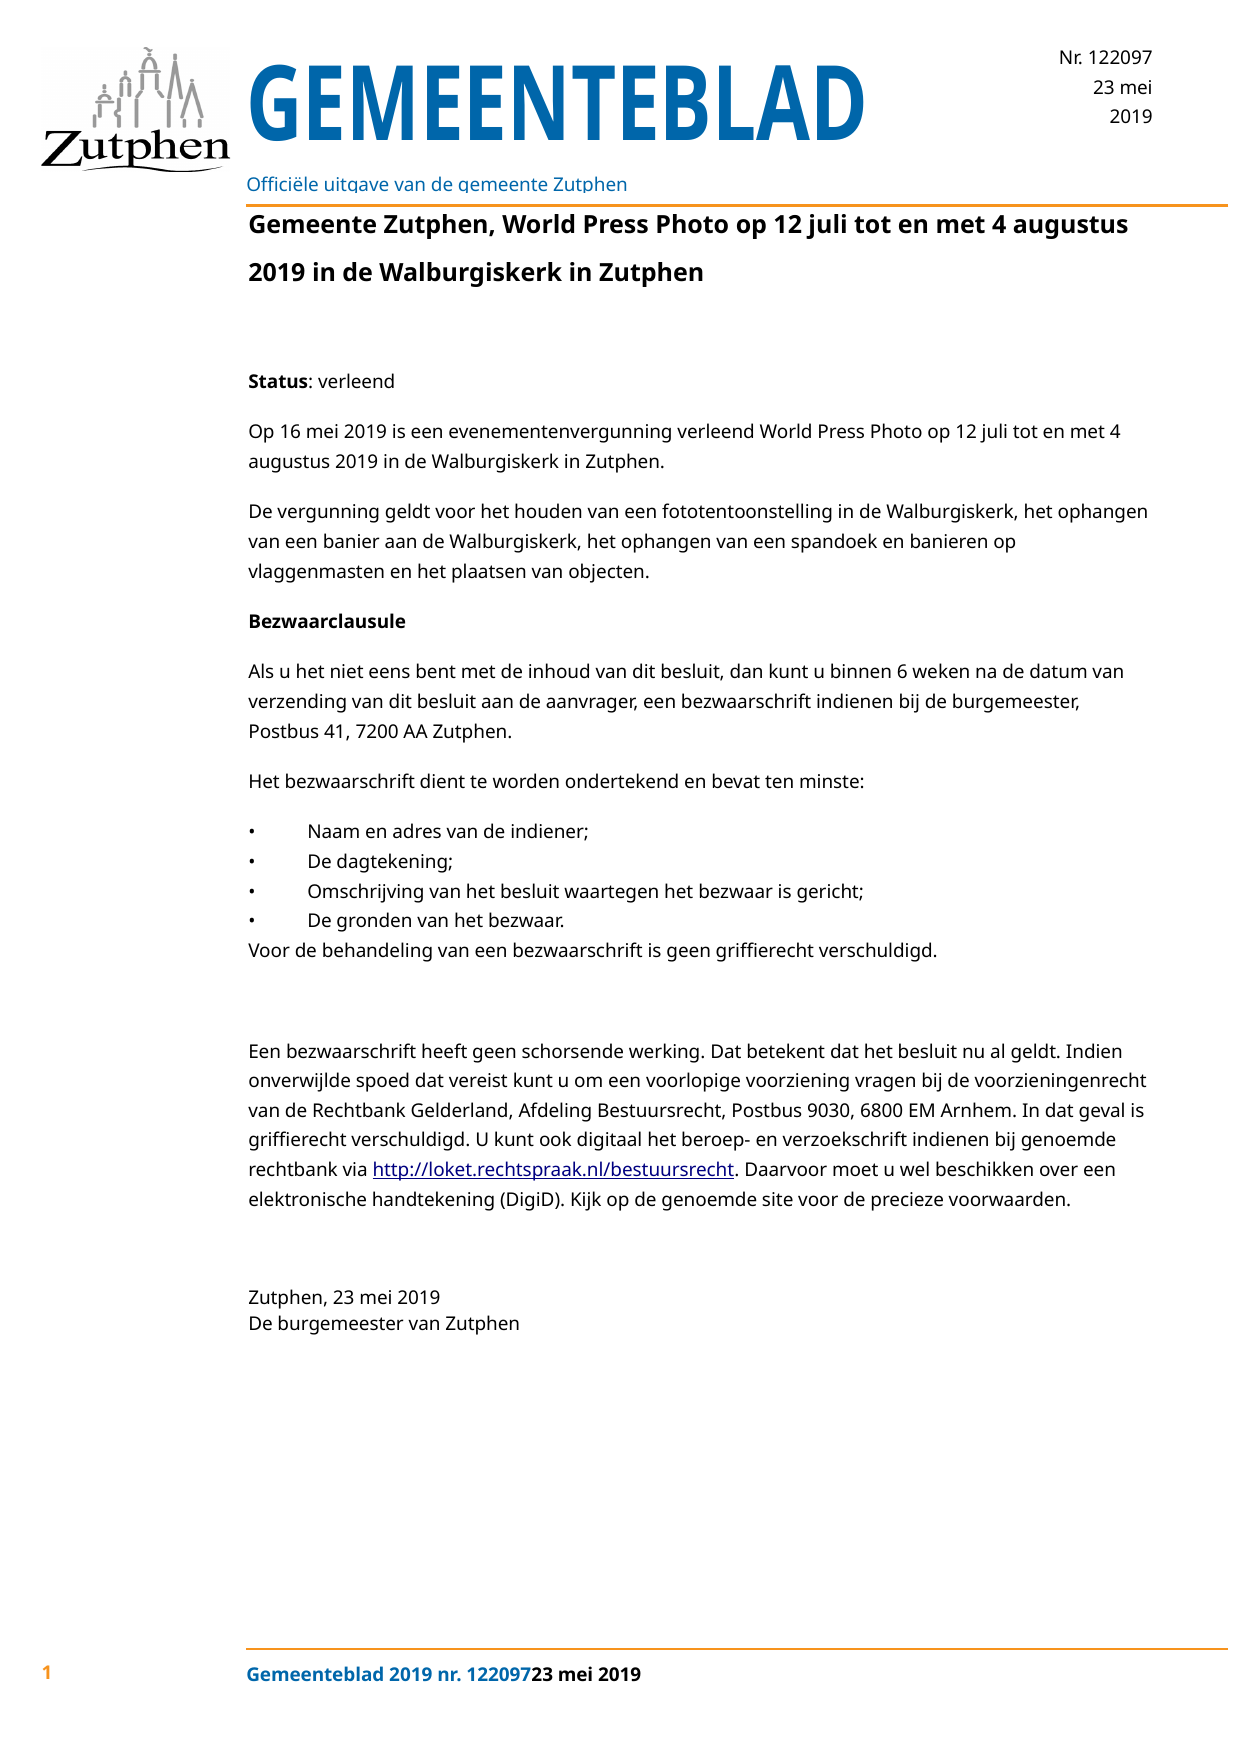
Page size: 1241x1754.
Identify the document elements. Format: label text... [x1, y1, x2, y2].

list Naam en adres van de indiener; [248, 819, 1152, 844]
text Op 16 mei 2019 is een evenementenvergunning verleend World Press Photo op 12 juli tot en met 4 augustus 2019 in de Walburgiskerk in Zutphen. [248, 419, 1152, 474]
picture [41, 47, 231, 172]
text De vergunning geldt voor het houden van een fototentoonstelling in de Walburgiskerk, het ophangen van een banier aan de Walburgiskerk, het ophangen van een spandoek en banieren op vlaggenmasten en het plaatsen van objecten. [248, 499, 1152, 584]
text Status: verleend [248, 368, 1152, 394]
text Als u het niet eens bent met de inhoud van dit besluit, dan kunt u binnen 6 weken na de datum van verzending van dit besluit aan de aanvrager, een bezwaarschrift indienen bij de burgemeester, Postbus 41, 7200 AA Zutphen. [248, 659, 1152, 744]
text Zutphen, 23 mei 2019 [248, 1284, 1152, 1310]
list De gronden van het bezwaar. [248, 907, 1152, 933]
text Gemeente Zutphen, World Press Photo op 12 juli tot en met 4 augustus 2019 in de Walburgiskerk in Zutphen [248, 207, 1152, 288]
list De dagtekening; [248, 848, 1152, 874]
text Het bezwaarschrift dient te worden ondertekend en bevat ten minste: [248, 768, 1152, 794]
text De burgemeester van Zutphen [248, 1310, 1152, 1336]
text Voor de behandeling van een bezwaarschrift is geen griffierecht verschuldigd. [248, 937, 1152, 963]
list Omschrijving van het besluit waartegen het bezwaar is gericht; [248, 878, 1152, 904]
text Een bezwaarschrift heeft geen schorsende werking. Dat betekent dat het besluit nu al geldt. Indien onverwijlde spoed dat vereist kunt u om een voorlopige voorziening vragen bij de voorzieningenrecht van de Rechtbank Gelderland, Afdeling Bestuursrecht, Postbus 9030, 6800 EM Arnhem. In dat geval is griffierecht verschuldigd. U kunt ook digitaal het beroep- en verzoekschrift indienen bij genoemde rechtbank via http://loket.rechtspraak.nl/bestuursrecht. Daarvoor moet u wel beschikken over een elektronische handtekening (DigiD). Kijk op de genoemde site voor de precieze voorwaarden. [248, 1038, 1152, 1212]
text Bezwaarclausule [248, 608, 1152, 634]
